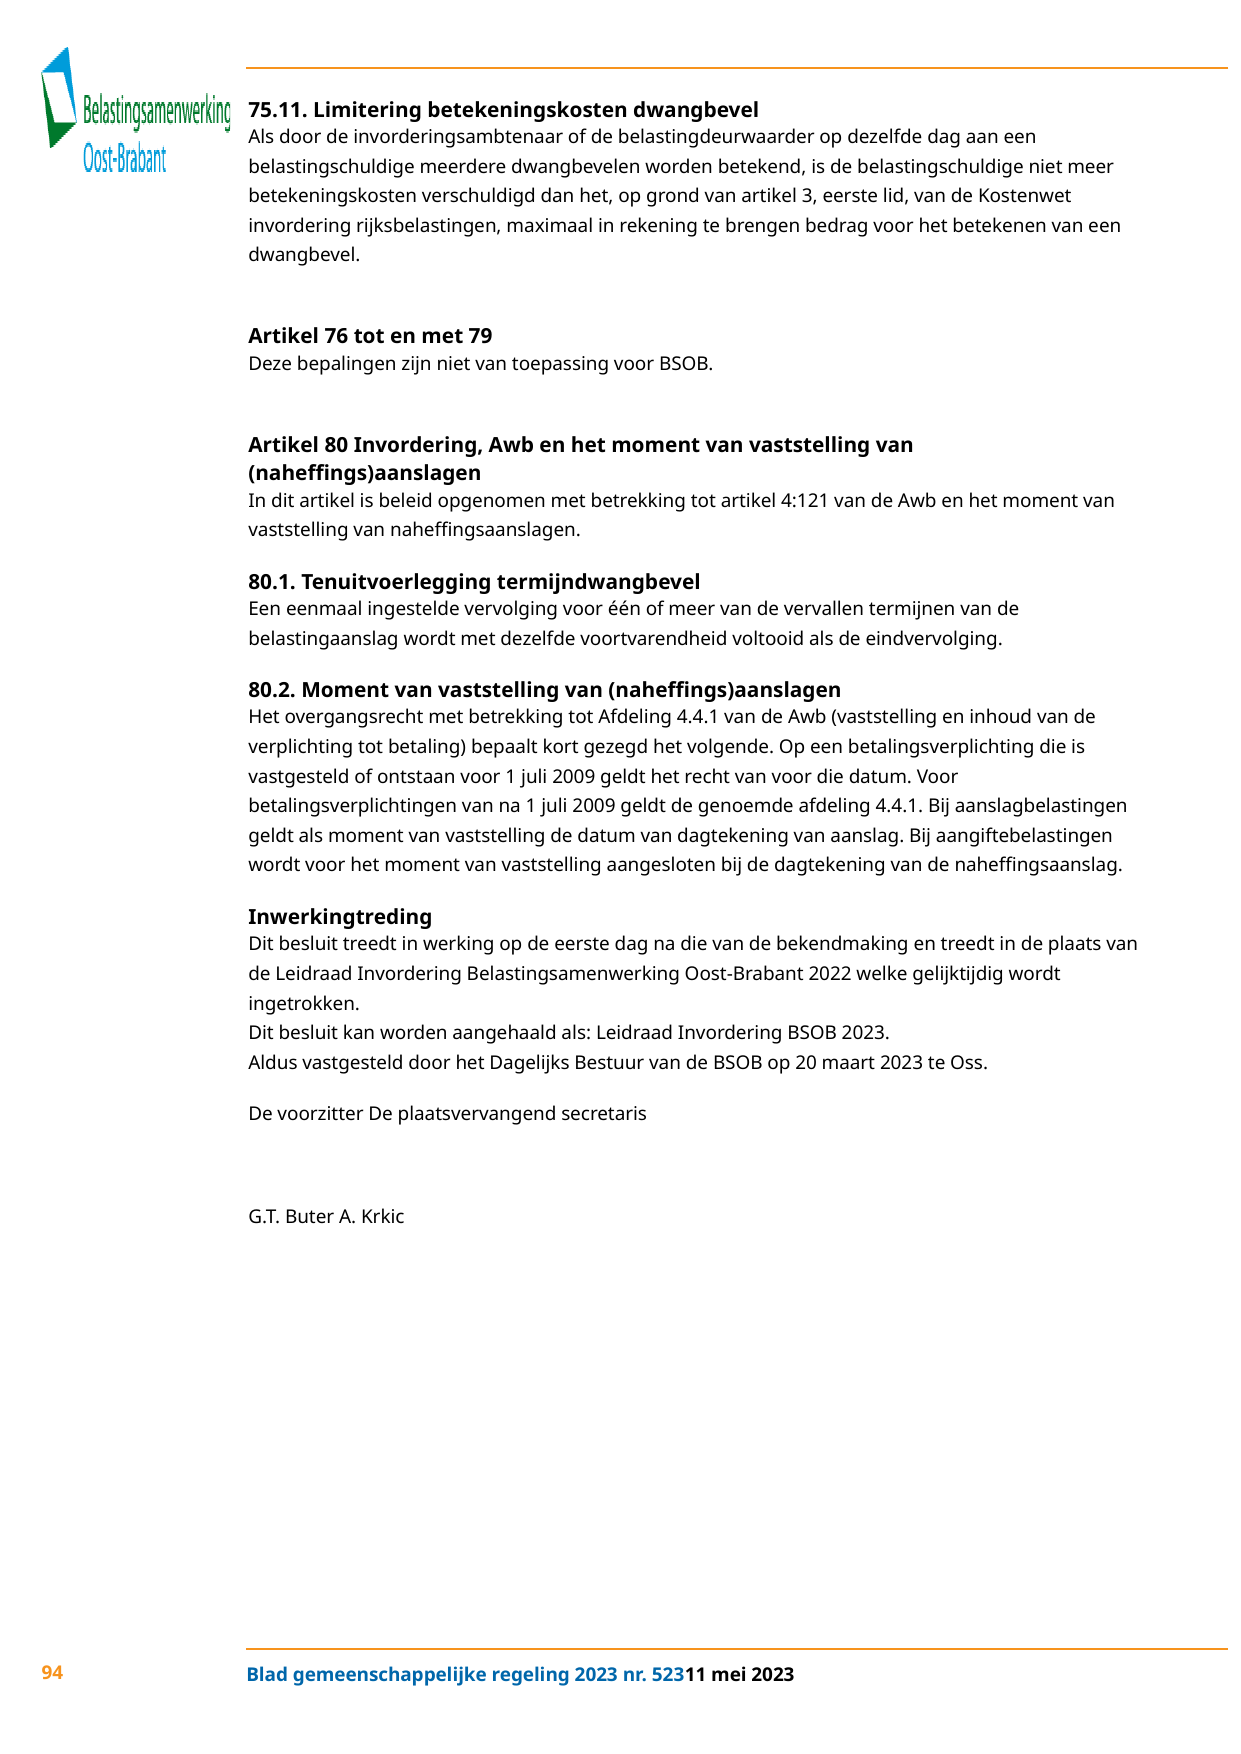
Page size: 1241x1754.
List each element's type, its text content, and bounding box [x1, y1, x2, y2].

text Dit besluit kan worden aangehaald als: Leidraad Invordering BSOB 2023. [248, 1019, 1152, 1045]
text In dit artikel is beleid opgenomen met betrekking tot artikel 4:121 van de Awb en het moment van vaststelling van naheffingsaanslagen. [248, 487, 1152, 542]
text 80.1. Tenuitvoerlegging termijndwangbevel [248, 567, 1152, 595]
picture [129, 155, 134, 172]
text Als door de invorderingsambtenaar of de belastingdeurwaarder op dezelfde dag aan een belastingschuldige meerdere dwangbevelen worden betekend, is de belastingschuldige niet meer betekeningskosten verschuldigd dan het, op grond van artikel 3, eerste lid, van de Kostenwet invordering rijksbelastingen, maximaal in rekening te brengen bedrag voor het betekenen van een dwangbevel. [248, 123, 1152, 267]
picture [91, 163, 96, 172]
text Aldus vastgesteld door het Dagelijks Bestuur van de BSOB op 20 maart 2023 te Oss. [248, 1049, 1152, 1074]
picture [86, 146, 91, 169]
text Artikel 76 tot en met 79 [248, 322, 1152, 350]
text Het overgangsrecht met betrekking tot Afdeling 4.4.1 van de Awb (vaststelling en inhoud van de verplichting tot betaling) bepaalt kort gezegd het volgende. Op een betalingsverplichting die is vastgesteld of ontstaan voor 1 juli 2009 geldt het recht van voor die datum. Voor betalingsverplichtingen van na 1 juli 2009 geldt de genoemde afdeling 4.4.1. Bij aanslagbelastingen geldt als moment van vaststelling de datum van dagtekening van aanslag. Bij aangiftebelastingen wordt voor het moment van vaststelling aangesloten bij de dagtekening van de naheffingsaanslag. [248, 704, 1152, 877]
text Artikel 80 Invordering, Awb en het moment van vaststelling van (naheffings)aanslagen [248, 430, 1152, 487]
text Deze bepalingen zijn niet van toepassing voor BSOB. [248, 350, 1152, 376]
text Een eenmaal ingestelde vervolging voor één of meer van de vervallen termijnen van de belastingaanslag wordt met dezelfde voortvarendheid voltooid als de eindvervolging. [248, 595, 1152, 651]
picture [41, 47, 231, 172]
text Inwerkingtreding [248, 902, 1152, 931]
text G.T. Buter A. Krkic [248, 1203, 1152, 1229]
text Dit besluit treedt in werking op de eerste dag na die van de bekendmaking en treedt in de plaats van de Leidraad Invordering Belastingsamenwerking Oost-Brabant 2022 welke gelijktijdig wordt ingetrokken. [248, 931, 1152, 1015]
text 80.2. Moment van vaststelling van (naheffings)aanslagen [248, 675, 1152, 704]
text 75.11. Limitering betekeningskosten dwangbevel [248, 95, 1152, 123]
text De voorzitter De plaatsvervangend secretaris [248, 1100, 1152, 1126]
picture [100, 161, 105, 172]
